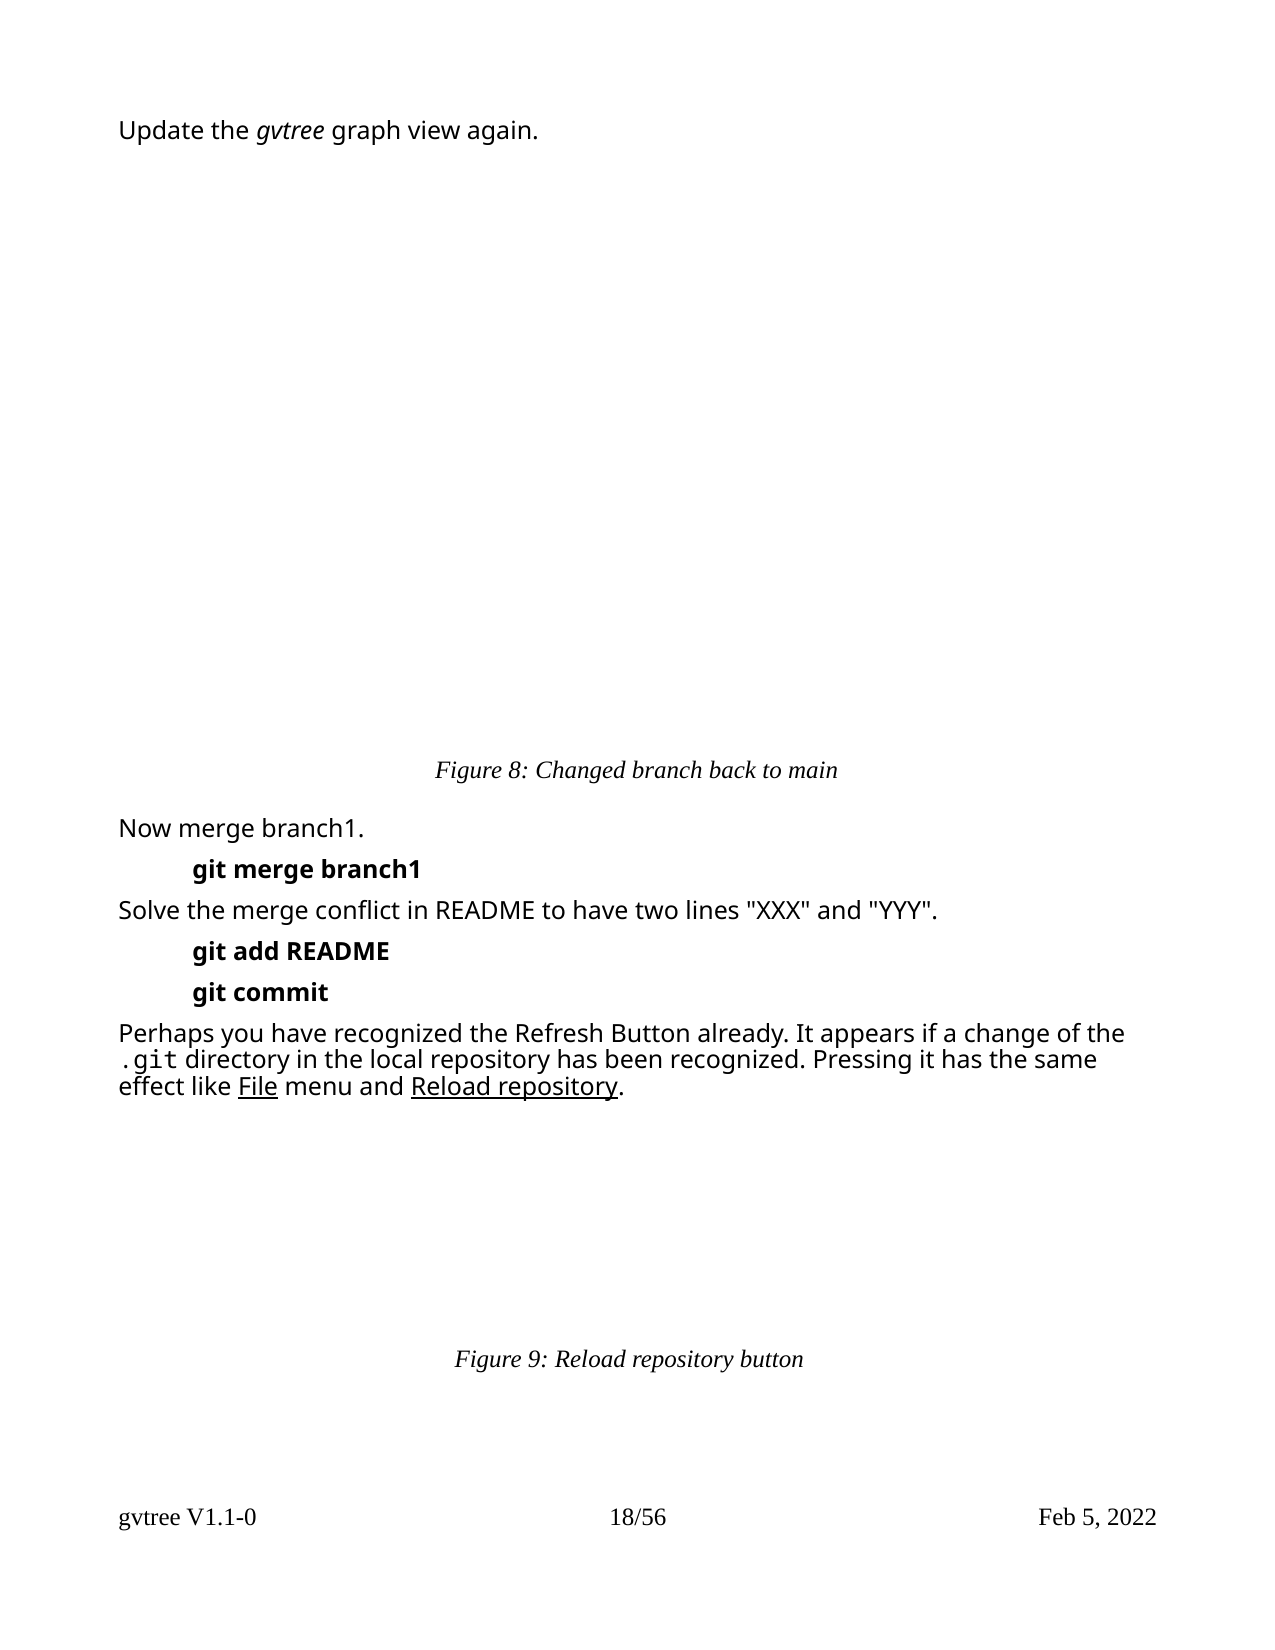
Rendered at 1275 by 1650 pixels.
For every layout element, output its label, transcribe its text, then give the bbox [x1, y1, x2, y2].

text git add README [118, 939, 1157, 965]
text Update the gvtree graph view again. [118, 118, 1157, 144]
text Now merge branch1. [118, 816, 1157, 842]
text Perhaps you have recognized the Refresh Button already. It appears if a change of the .git directory in the local repository has been recognized. Pressing it has the same effect like File menu and Reload repository. [118, 1021, 1157, 1100]
text git merge branch1 [118, 857, 1157, 883]
text Solve the merge conflict in README to have two lines "XXX" and "YYY". [118, 898, 1157, 924]
text Figure 8: Changed branch back to main [240, 172, 1035, 783]
text Figure 9: Reload repository button [454, 1127, 821, 1372]
text git commit [118, 980, 1157, 1006]
